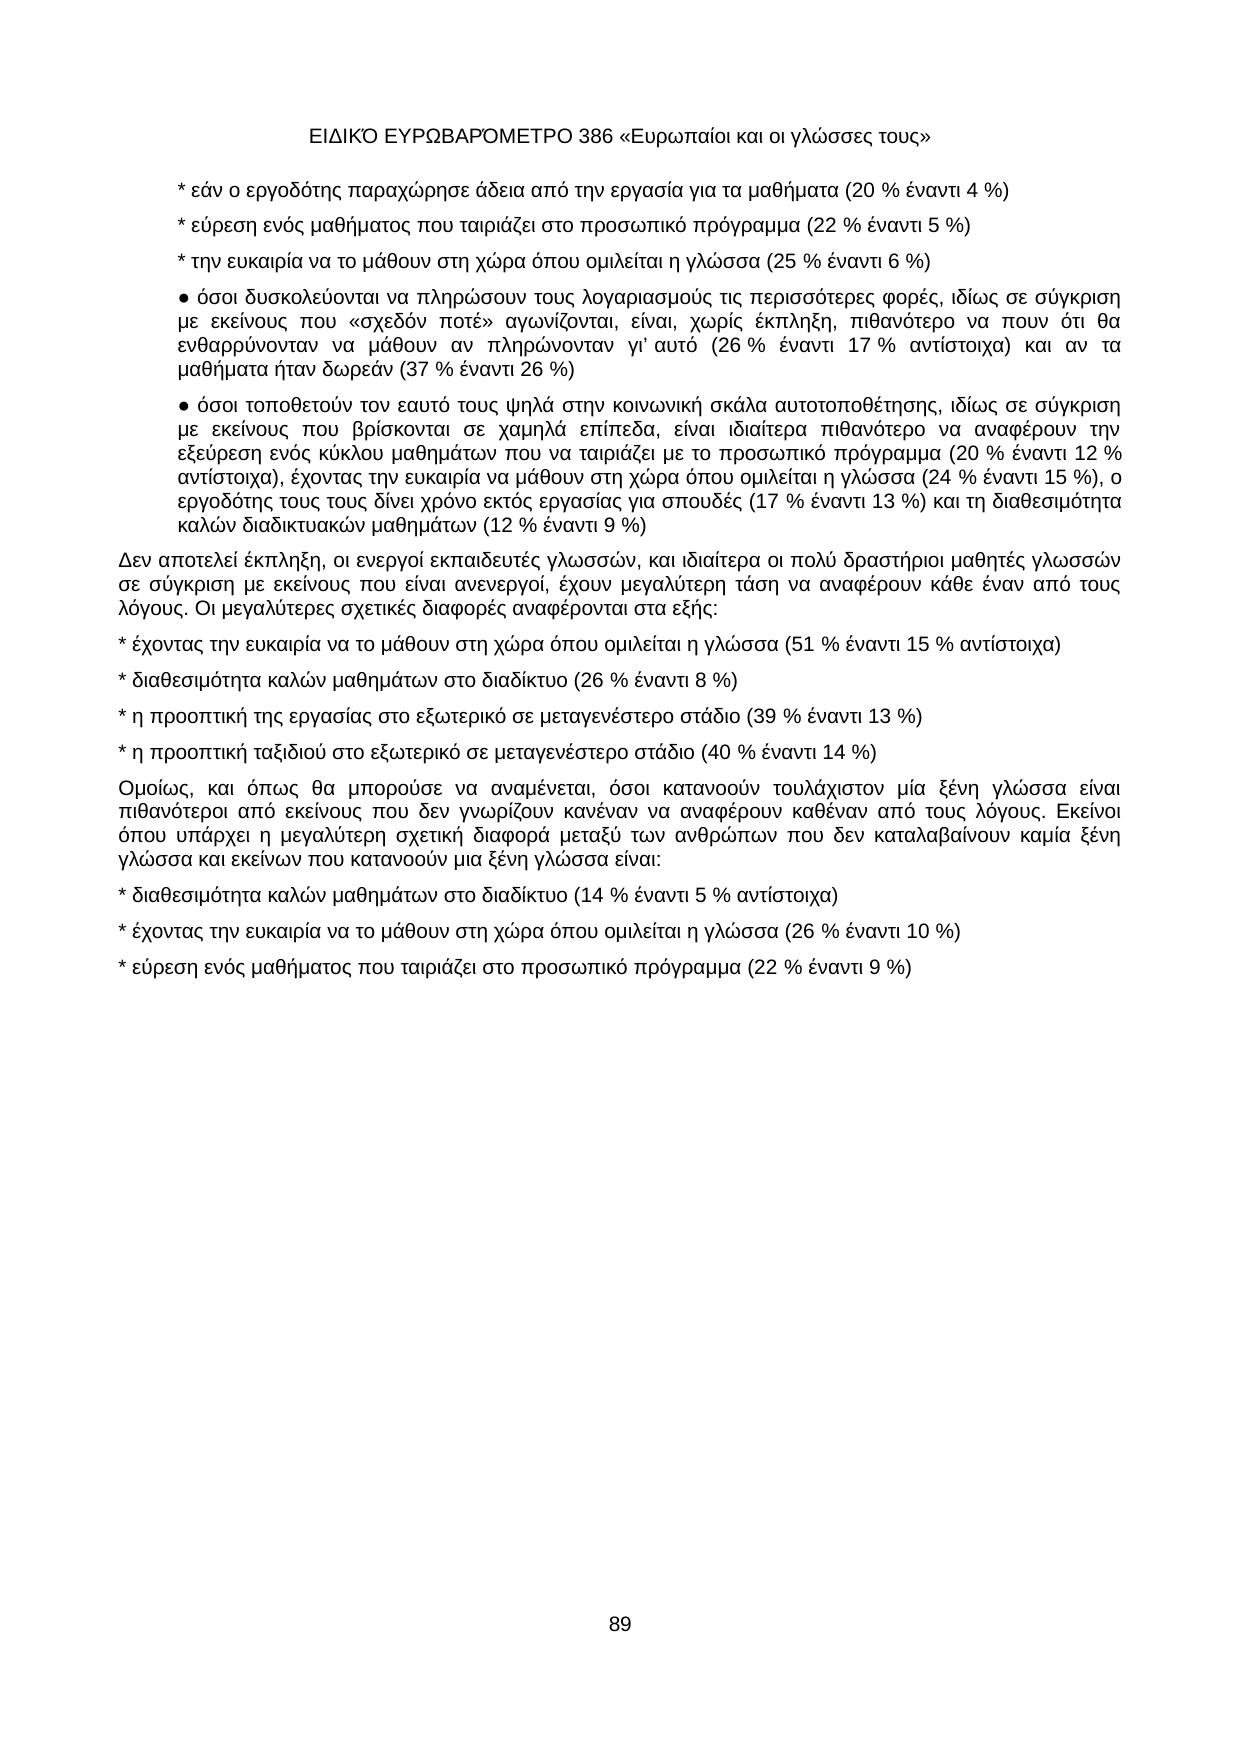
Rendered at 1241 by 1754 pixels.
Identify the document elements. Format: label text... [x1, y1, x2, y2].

text ● όσοι δυσκολεύονται να πληρώσουν τους λογαριασμούς τις περισσότερες φορές, ιδίως σε σύγκριση με εκείνους που «σχεδόν ποτέ» αγωνίζονται, είναι, χωρίς έκπληξη, πιθανότερο να πουν ότι θα ενθαρρύνονταν να μάθουν αν πληρώνονταν γι’ αυτό (26 % έναντι 17 % αντίστοιχα) και αν τα μαθήματα ήταν δωρεάν (37 % έναντι 26 %) [177, 285, 1122, 381]
text * εάν ο εργοδότης παραχώρησε άδεια από την εργασία για τα μαθήματα (20 % έναντι 4 %) [177, 177, 1122, 201]
text * διαθεσιμότητα καλών μαθημάτων στο διαδίκτυο (26 % έναντι 8 %) [118, 668, 1122, 692]
text * έχοντας την ευκαιρία να το μάθουν στη χώρα όπου ομιλείται η γλώσσα (26 % έναντι 10 %) [118, 919, 1122, 943]
text * εύρεση ενός μαθήματος που ταιριάζει στο προσωπικό πρόγραμμα (22 % έναντι 5 %) [177, 213, 1122, 237]
text * εύρεση ενός μαθήματος που ταιριάζει στο προσωπικό πρόγραμμα (22 % έναντι 9 %) [118, 955, 1122, 979]
text * έχοντας την ευκαιρία να το μάθουν στη χώρα όπου ομιλείται η γλώσσα (51 % έναντι 15 % αντίστοιχα) [118, 632, 1122, 656]
text Ομοίως, και όπως θα μπορούσε να αναμένεται, όσοι κατανοούν τουλάχιστον μία ξένη γλώσσα είναι πιθανότεροι από εκείνους που δεν γνωρίζουν κανέναν να αναφέρουν καθέναν από τους λόγους. Εκείνοι όπου υπάρχει η μεγαλύτερη σχετική διαφορά μεταξύ των ανθρώπων που δεν καταλαβαίνουν καμία ξένη γλώσσα και εκείνων που κατανοούν μια ξένη γλώσσα είναι: [118, 775, 1122, 871]
text * την ευκαιρία να το μάθουν στη χώρα όπου ομιλείται η γλώσσα (25 % έναντι 6 %) [177, 249, 1122, 273]
text Δεν αποτελεί έκπληξη, οι ενεργοί εκπαιδευτές γλωσσών, και ιδιαίτερα οι πολύ δραστήριοι μαθητές γλωσσών σε σύγκριση με εκείνους που είναι ανενεργοί, έχουν μεγαλύτερη τάση να αναφέρουν κάθε έναν από τους λόγους. Οι μεγαλύτερες σχετικές διαφορές αναφέρονται στα εξής: [118, 548, 1122, 620]
text * διαθεσιμότητα καλών μαθημάτων στο διαδίκτυο (14 % έναντι 5 % αντίστοιχα) [118, 883, 1122, 907]
text * η προοπτική της εργασίας στο εξωτερικό σε μεταγενέστερο στάδιο (39 % έναντι 13 %) [118, 704, 1122, 728]
text * η προοπτική ταξιδιού στο εξωτερικό σε μεταγενέστερο στάδιο (40 % έναντι 14 %) [118, 739, 1122, 763]
text ● όσοι τοποθετούν τον εαυτό τους ψηλά στην κοινωνική σκάλα αυτοτοποθέτησης, ιδίως σε σύγκριση με εκείνους που βρίσκονται σε χαμηλά επίπεδα, είναι ιδιαίτερα πιθανότερο να αναφέρουν την εξεύρεση ενός κύκλου μαθημάτων που να ταιριάζει με το προσωπικό πρόγραμμα (20 % έναντι 12 % αντίστοιχα), έχοντας την ευκαιρία να μάθουν στη χώρα όπου ομιλείται η γλώσσα (24 % έναντι 15 %), ο εργοδότης τους τους δίνει χρόνο εκτός εργασίας για σπουδές (17 % έναντι 13 %) και τη διαθεσιμότητα καλών διαδικτυακών μαθημάτων (12 % έναντι 9 %) [177, 393, 1122, 536]
